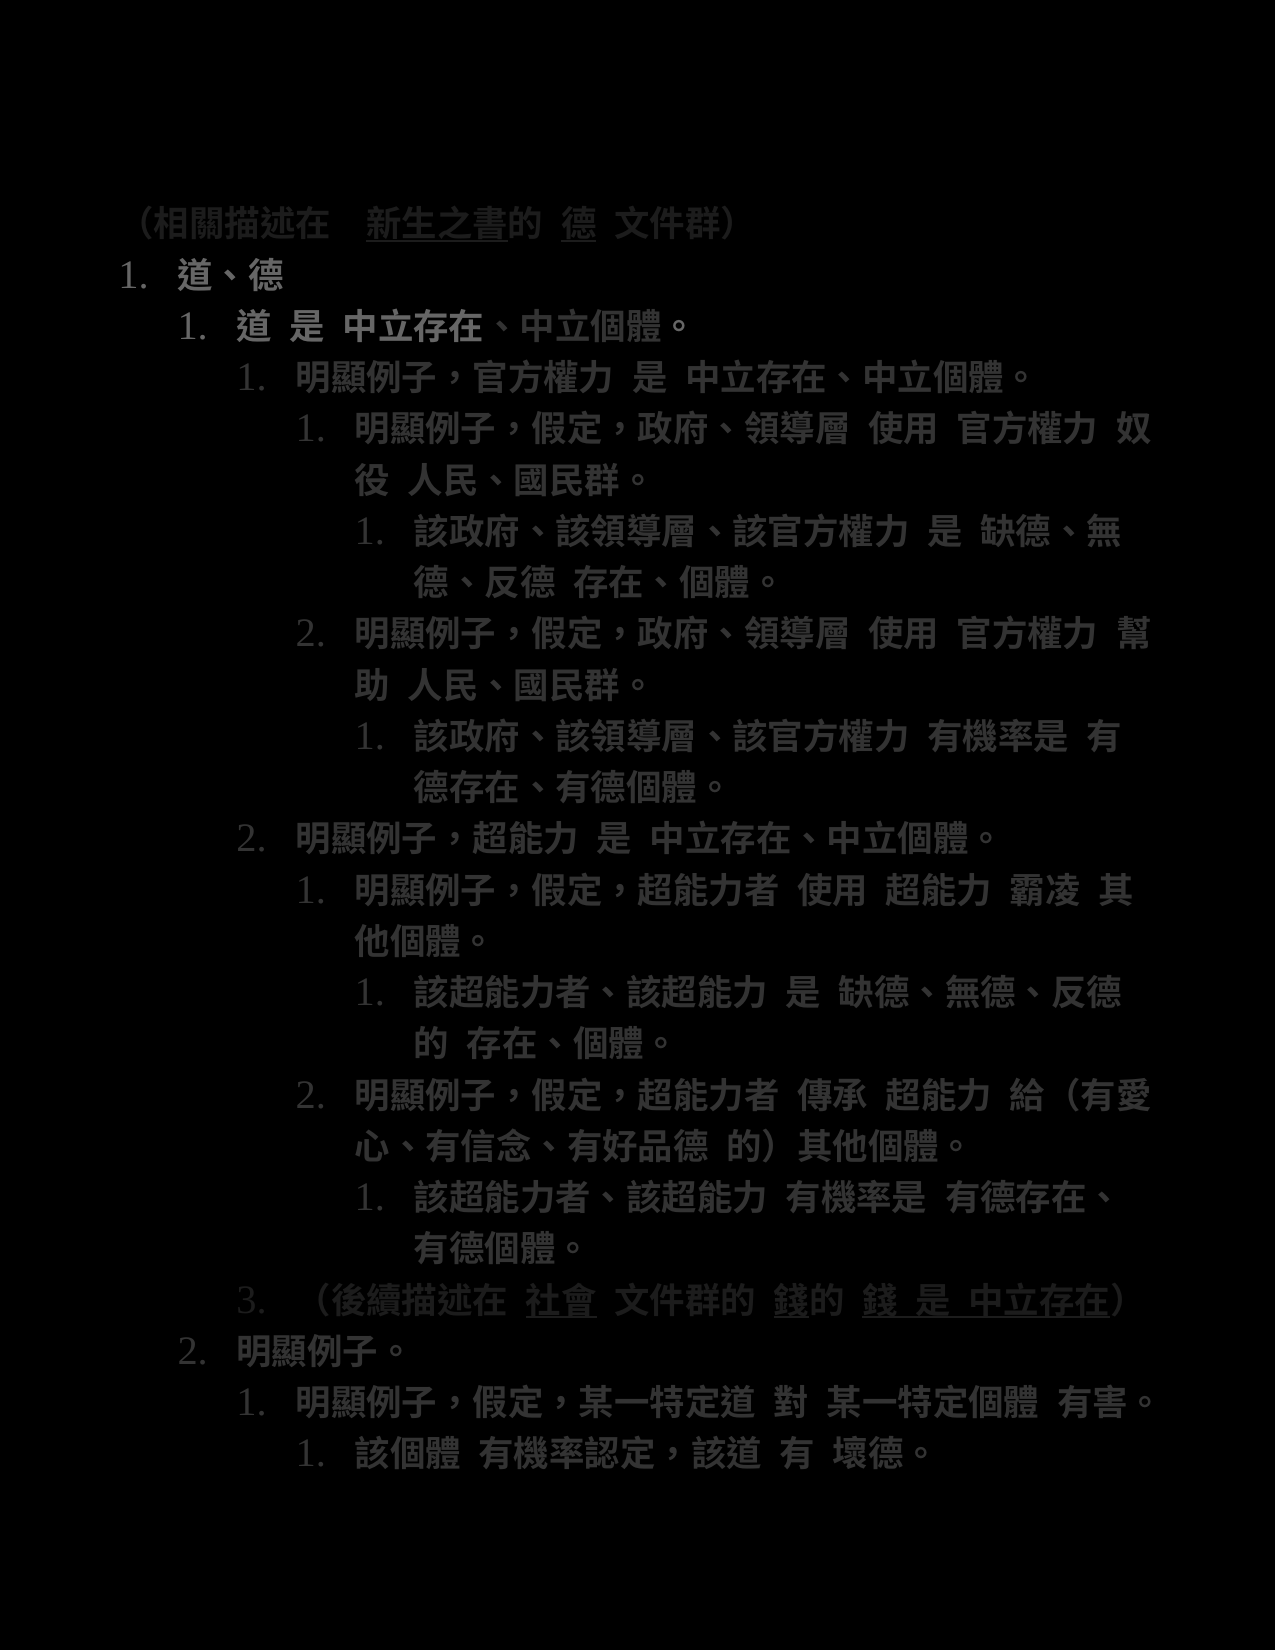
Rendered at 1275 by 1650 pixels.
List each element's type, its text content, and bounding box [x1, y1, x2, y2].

list 該政府、該領導層、該官方權力 有機率是 有德存在、有德個體。 [354, 708, 1157, 811]
text （相關描述在 新生之書的 德 文件群） [118, 196, 1157, 247]
list 明顯例子，超能力 是 中立存在、中立個體。 [236, 811, 1157, 862]
list 明顯例子，假定，超能力者 使用 超能力 霸凌 其他個體。 [295, 862, 1157, 964]
list （後續描述在 社會 文件群的 錢的 錢 是 中立存在） [236, 1272, 1157, 1323]
list 該個體 有機率認定，該道 有 壞德。 [295, 1426, 1157, 1477]
list 明顯例子，官方權力 是 中立存在、中立個體。 [236, 349, 1157, 401]
list 明顯例子，假定，政府、領導層 使用 官方權力 奴役 人民、國民群。 [295, 401, 1157, 503]
list 明顯例子，假定，某一特定道 對 某一特定個體 有害。 [236, 1374, 1157, 1426]
list 道 是 中立存在、中立個體。 [177, 298, 1157, 349]
list 該超能力者、該超能力 是 缺德、無德、反德 的 存在、個體。 [354, 964, 1157, 1067]
list 明顯例子。 [177, 1323, 1157, 1374]
list 該政府、該領導層、該官方權力 是 缺德、無德、反德 存在、個體。 [354, 503, 1157, 606]
list 明顯例子，假定，超能力者 傳承 超能力 給（有愛心、有信念、有好品德 的）其他個體。 [295, 1067, 1157, 1169]
list 道、德 [118, 247, 1157, 298]
list 該超能力者、該超能力 有機率是 有德存在、有德個體。 [354, 1169, 1157, 1272]
list 明顯例子，假定，政府、領導層 使用 官方權力 幫助 人民、國民群。 [295, 606, 1157, 708]
